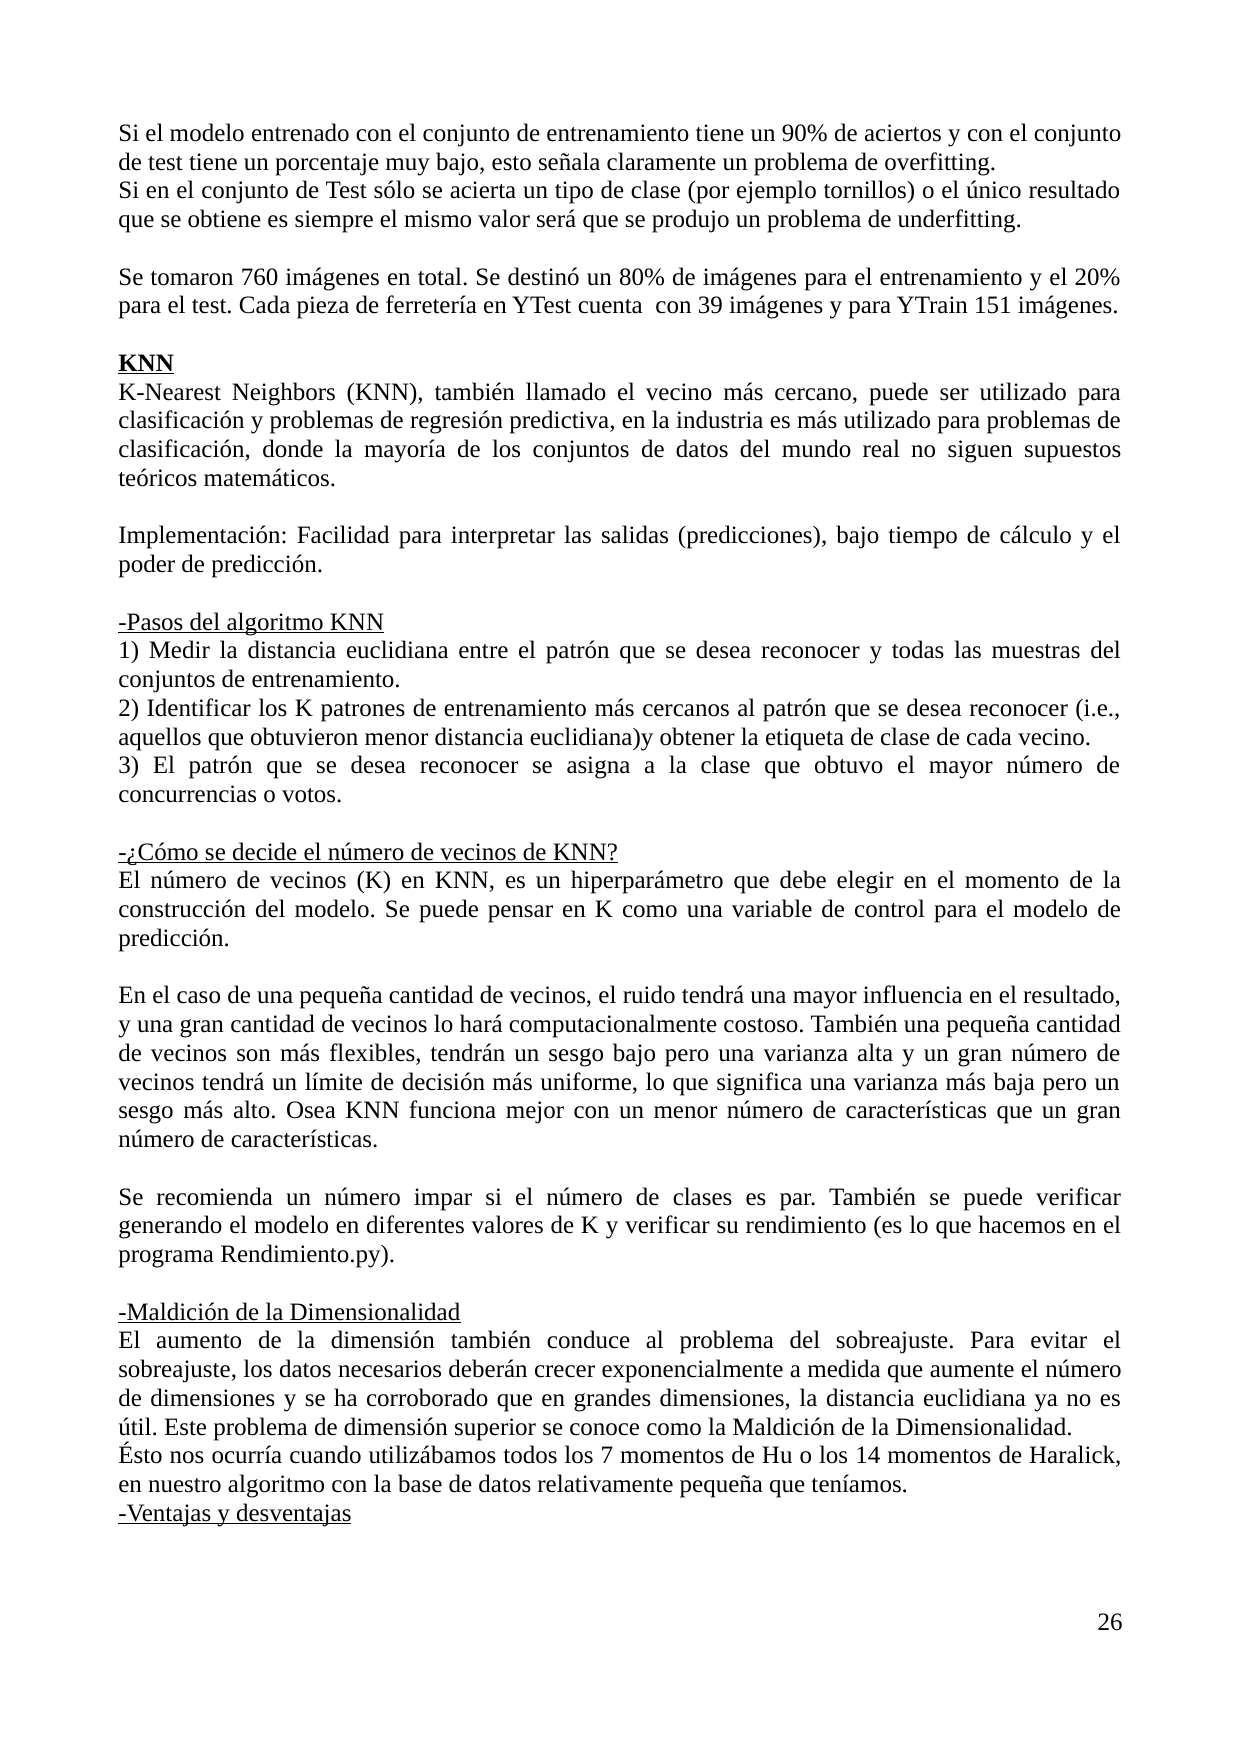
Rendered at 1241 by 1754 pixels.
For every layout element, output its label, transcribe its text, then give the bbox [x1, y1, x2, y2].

text -Maldición de la Dimensionalidad [118, 1297, 1122, 1326]
text 2) Identificar los K patrones de entrenamiento más cercanos al patrón que se desea reconocer (i.e., aquellos que obtuvieron menor distancia euclidiana)y obtener la etiqueta de clase de cada vecino. [118, 693, 1122, 751]
text Si el modelo entrenado con el conjunto de entrenamiento tiene un 90% de aciertos y con el conjunto de test tiene un porcentaje muy bajo, esto señala claramente un problema de overfitting. [118, 118, 1122, 176]
text Implementación: Facilidad para interpretar las salidas (predicciones), bajo tiempo de cálculo y el poder de predicción. [118, 521, 1122, 578]
text El aumento de la dimensión también conduce al problema del sobreajuste. Para evitar el sobreajuste, los datos necesarios deberán crecer exponencialmente a medida que aumente el número de dimensiones y se ha corroborado que en grandes dimensiones, la distancia euclidiana ya no es útil. Este problema de dimensión superior se conoce como la Maldición de la Dimensionalidad. [118, 1326, 1122, 1441]
text K-Nearest Neighbors (KNN), también llamado el vecino más cercano, puede ser utilizado para clasificación y problemas de regresión predictiva, en la industria es más utilizado para problemas de clasificación, donde la mayoría de los conjuntos de datos del mundo real no siguen supuestos teóricos matemáticos. [118, 377, 1122, 492]
text KNN [118, 348, 1122, 377]
text -Pasos del algoritmo KNN [118, 607, 1122, 636]
text En el caso de una pequeña cantidad de vecinos, el ruido tendrá una mayor influencia en el resultado, y una gran cantidad de vecinos lo hará computacionalmente costoso. También una pequeña cantidad de vecinos son más flexibles, tendrán un sesgo bajo pero una varianza alta y un gran número de vecinos tendrá un límite de decisión más uniforme, lo que significa una varianza más baja pero un sesgo más alto. Osea KNN funciona mejor con un menor número de características que un gran número de características. [118, 981, 1122, 1153]
text 1) Medir la distancia euclidiana entre el patrón que se desea reconocer y todas las muestras del conjuntos de entrenamiento. [118, 636, 1122, 693]
text Se tomaron 760 imágenes en total. Se destinó un 80% de imágenes para el entrenamiento y el 20% para el test. Cada pieza de ferretería en YTest cuenta con 39 imágenes y para YTrain 151 imágenes. [118, 262, 1122, 319]
text -Ventajas y desventajas [118, 1498, 1122, 1527]
text El número de vecinos (K) en KNN, es un hiperparámetro que debe elegir en el momento de la construcción del modelo. Se puede pensar en K como una variable de control para el modelo de predicción. [118, 866, 1122, 952]
text Si en el conjunto de Test sólo se acierta un tipo de clase (por ejemplo tornillos) o el único resultado que se obtiene es siempre el mismo valor será que se produjo un problema de underfitting. [118, 176, 1122, 233]
text Se recomienda un número impar si el número de clases es par. También se puede verificar generando el modelo en diferentes valores de K y verificar su rendimiento (es lo que hacemos en el programa Rendimiento.py). [118, 1182, 1122, 1268]
text 3) El patrón que se desea reconocer se asigna a la clase que obtuvo el mayor número de concurrencias o votos. [118, 751, 1122, 808]
text Ésto nos ocurría cuando utilizábamos todos los 7 momentos de Hu o los 14 momentos de Haralick, en nuestro algoritmo con la base de datos relativamente pequeña que teníamos. [118, 1441, 1122, 1498]
text -¿Cómo se decide el número de vecinos de KNN? [118, 837, 1122, 866]
